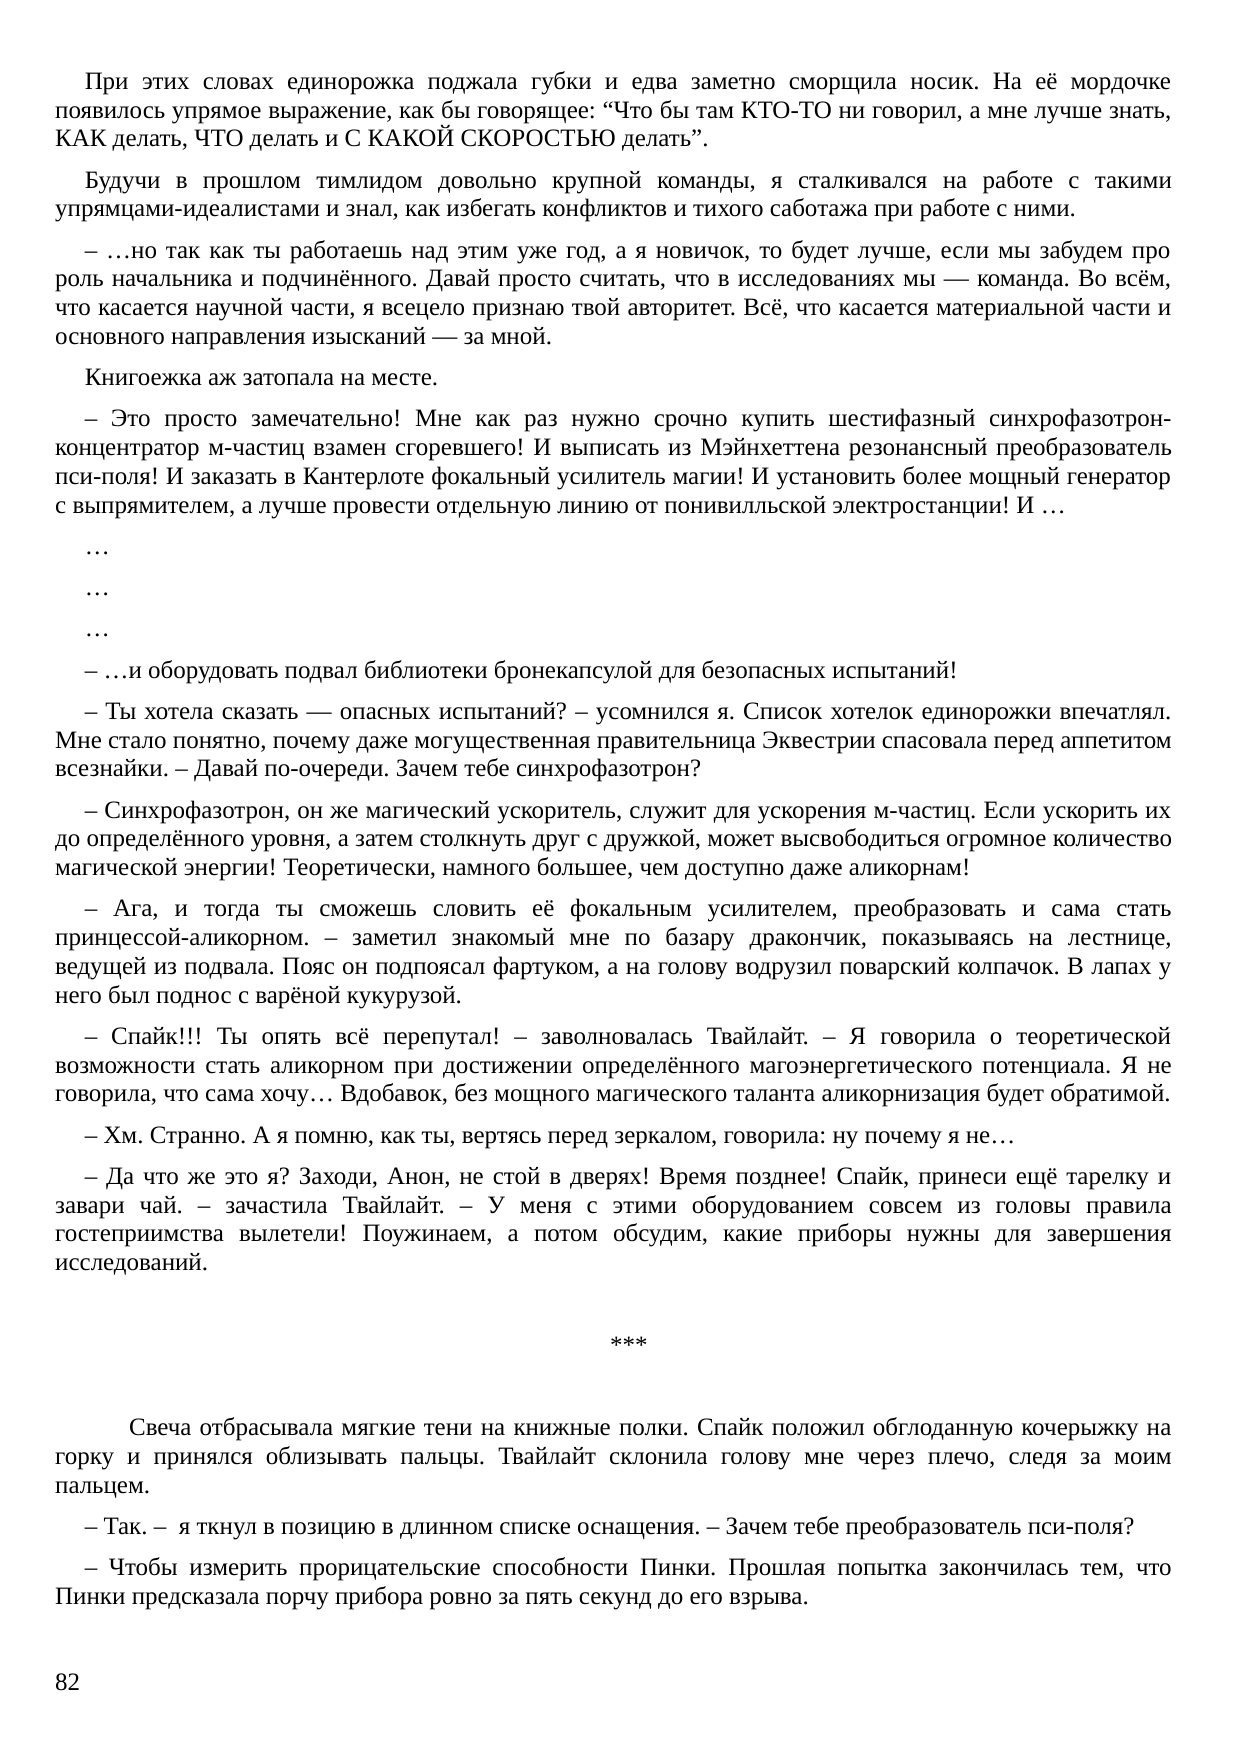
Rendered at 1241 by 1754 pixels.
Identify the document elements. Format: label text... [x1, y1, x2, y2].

text – Это просто замечательно! Мне как раз нужно срочно купить шестифазный синхрофазотрон-концентратор м-частиц взамен сгоревшего! И выписать из Мэйнхеттена резонансный преобразователь пси-поля! И заказать в Кантерлоте фокальный усилитель магии! И установить более мощный генератор с выпрямителем, а лучше провести отдельную линию от понивилльской электростанции! И … [55, 403, 1173, 518]
text Будучи в прошлом тимлидом довольно крупной команды, я сталкивался на работе с такими упрямцами-идеалистами и знал, как избегать конфликтов и тихого саботажа при работе с ними. [55, 165, 1173, 222]
text – …но так как ты работаешь над этим уже год, а я новичок, то будет лучше, если мы забудем про роль начальника и подчинённого. Давай просто считать, что в исследованиях мы — команда. Во всём, что касается научной части, я всецело признаю твой авторитет. Всё, что касается материальной части и основного направления изысканий — за мной. [55, 235, 1173, 350]
text – …и оборудовать подвал библиотеки бронекапсулой для безопасных испытаний! [55, 655, 1173, 683]
text Свеча отбрасывала мягкие тени на книжные полки. Спайк положил обглоданную кочерыжку на горку и принялся облизывать пальцы. Твайлайт склонила голову мне через плечо, следя за моим пальцем. [55, 1412, 1173, 1498]
text – Ага, и тогда ты сможешь словить её фокальным усилителем, преобразовать и сама стать принцессой-аликорном. – заметил знакомый мне по базару дракончик, показываясь на лестнице, ведущей из подвала. Пояс он подпоясал фартуком, а на голову водрузил поварский колпачок. В лапах у него был поднос с варёной кукурузой. [55, 893, 1173, 1008]
text … [55, 572, 1173, 601]
text – Хм. Странно. А я помню, как ты, вертясь перед зеркалом, говорила: ну почему я не… [55, 1120, 1173, 1148]
text – Синхрофазотрон, он же магический ускоритель, служит для ускорения м-частиц. Если ускорить их до определённого уровня, а затем столкнуть друг с дружкой, может высвободиться огромное количество магической энергии! Теоретически, намного большее, чем доступно даже аликорнам! [55, 795, 1173, 881]
text … [55, 613, 1173, 642]
text – Спайк!!! Ты опять всё перепутал! – заволновалась Твайлайт. – Я говорила о теоретической возможности стать аликорном при достижении определённого магоэнергетического потенциала. Я не говорила, что сама хочу… Вдобавок, без мощного магического таланта аликорнизация будет обратимой. [55, 1021, 1173, 1107]
text – Чтобы измерить прорицательские способности Пинки. Прошлая попытка закончилась тем, что Пинки предсказала порчу прибора ровно за пять секунд до его взрыва. [55, 1552, 1173, 1610]
text – Да что же это я? Заходи, Анон, не стой в дверях! Время позднее! Спайк, принеси ещё тарелку и завари чай. – зачастила Твайлайт. – У меня с этими оборудованием совсем из головы правила гостеприимства вылетели! Поужинаем, а потом обсудим, какие приборы нужны для завершения исследований. [55, 1161, 1173, 1276]
text … [55, 531, 1173, 560]
text При этих словах единорожка поджала губки и едва заметно сморщила носик. На её мордочке появилось упрямое выражение, как бы говорящее: “Что бы там КТО-ТО ни говорил, а мне лучше знать, КАК делать, ЧТО делать и С КАКОЙ СКОРОСТЬЮ делать”. [55, 66, 1173, 152]
text – Ты хотела сказать — опасных испытаний? – усомнился я. Список хотелок единорожки впечатлял. Мне стало понятно, почему даже могущественная правительница Эквестрии спасовала перед аппетитом всезнайки. – Давай по-очереди. Зачем тебе синхрофазотрон? [55, 696, 1173, 782]
text *** [55, 1330, 1173, 1358]
text – Так. – я ткнул в позицию в длинном списке оснащения. – Зачем тебе преобразователь пси-поля? [55, 1511, 1173, 1540]
text Книгоежка аж затопала на месте. [55, 362, 1173, 391]
